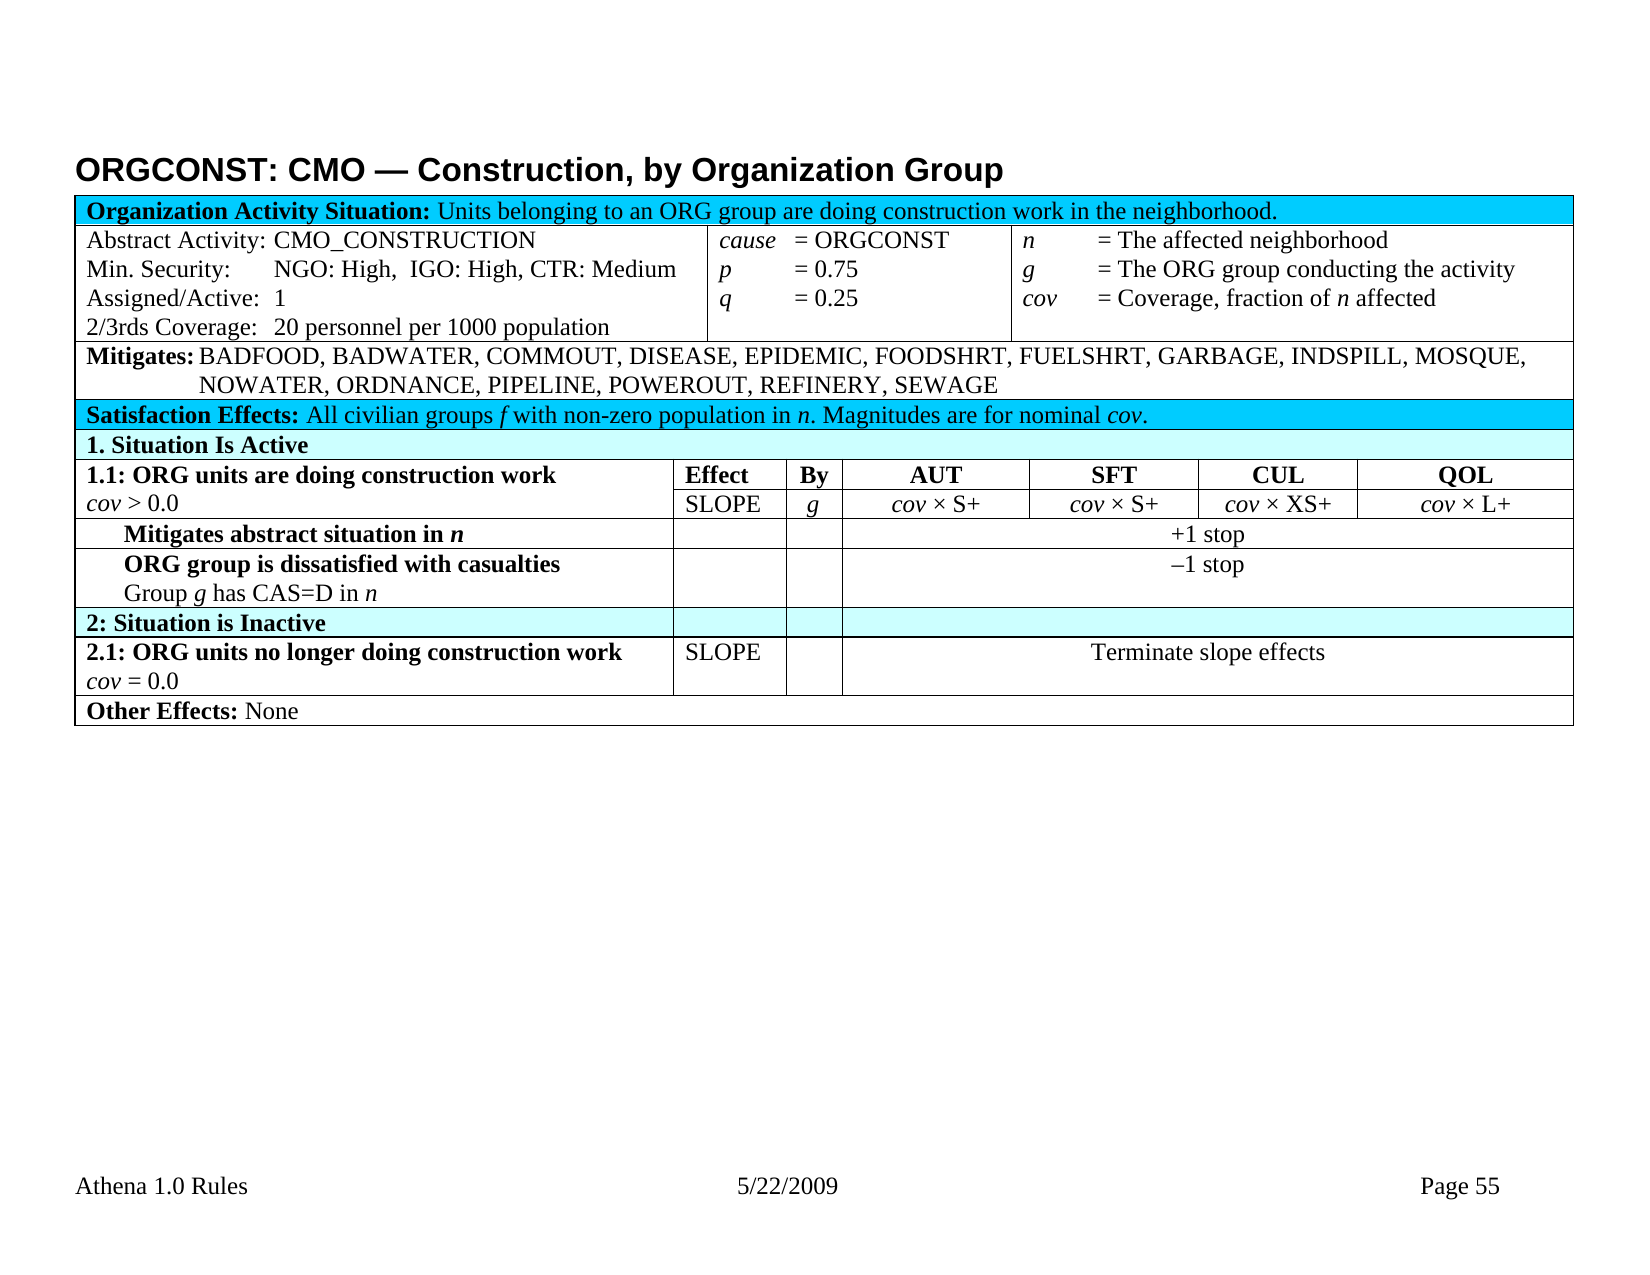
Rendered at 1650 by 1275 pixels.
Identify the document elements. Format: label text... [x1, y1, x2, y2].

table_cell Abstract Activity: CMO_CONSTRUCTION Min. Security: NGO: High, IGO: High, CTR: Medium Assigned/Active: 1 2/3rds Coverage: 20 personnel per 1000 population [76, 226, 707, 341]
table_cell n = The affected neighborhood g = The ORG group conducting the activity cov = Coverage, fraction of n affected [1012, 226, 1573, 341]
table_cell [787, 638, 842, 695]
table_cell By [787, 460, 842, 488]
table_cell [674, 549, 786, 607]
text ORGCONST: CMO — Construction, by Organization Group [75, 150, 1575, 188]
table_cell cov × XS+ [1199, 490, 1357, 518]
table_cell QOL [1358, 460, 1573, 488]
table_cell CUL [1199, 460, 1357, 488]
table_cell [674, 519, 786, 548]
table_cell –1 stop [843, 549, 1573, 607]
table_cell +1 stop [843, 519, 1573, 548]
table_cell [787, 519, 842, 548]
table_cell cov × S+ [843, 490, 1029, 518]
table_cell SLOPE [674, 490, 786, 518]
table_cell Effect [674, 460, 786, 488]
table_cell 2: Situation is Inactive [76, 608, 673, 636]
table_cell cov × S+ [1030, 490, 1198, 518]
table_cell Other Effects: None [76, 696, 1573, 725]
table_cell [787, 608, 842, 636]
table_cell SLOPE [674, 638, 786, 695]
table_cell Satisfaction Effects: All civilian groups f with non-zero population in n. Magnitudes are for nominal cov. [76, 400, 1573, 429]
table_cell 2.1: ORG units no longer doing construction work cov = 0.0 [76, 638, 673, 695]
table_cell [787, 549, 842, 607]
table_cell cause = ORGCONST p = 0.75 q = 0.25 [708, 226, 1011, 341]
table_cell Mitigates abstract situation in n [76, 519, 673, 548]
table_cell 1. Situation Is Active [76, 430, 1573, 459]
table_cell AUT [843, 460, 1029, 488]
table_cell g [787, 490, 842, 518]
table_cell Terminate slope effects [843, 638, 1573, 695]
table_cell [843, 608, 1573, 636]
table_header Organization Activity Situation: Units belonging to an ORG group are doing construction work in the neighborhood. [76, 196, 1573, 224]
table_cell [674, 608, 786, 636]
table_cell cov × L+ [1358, 490, 1573, 518]
table_cell Mitigates: BADFOOD, BADWATER, COMMOUT, DISEASE, EPIDEMIC, FOODSHRT, FUELSHRT, GARBAGE, INDSPILL, MOSQUE, NOWATER, ORDNANCE, PIPELINE, POWEROUT, REFINERY, SEWAGE [76, 342, 1573, 399]
table_cell 1.1: ORG units are doing construction work cov > 0.0 [76, 460, 673, 518]
table_cell ORG group is dissatisfied with casualties Group g has CAS=D in n [76, 549, 673, 607]
table_cell SFT [1030, 460, 1198, 488]
